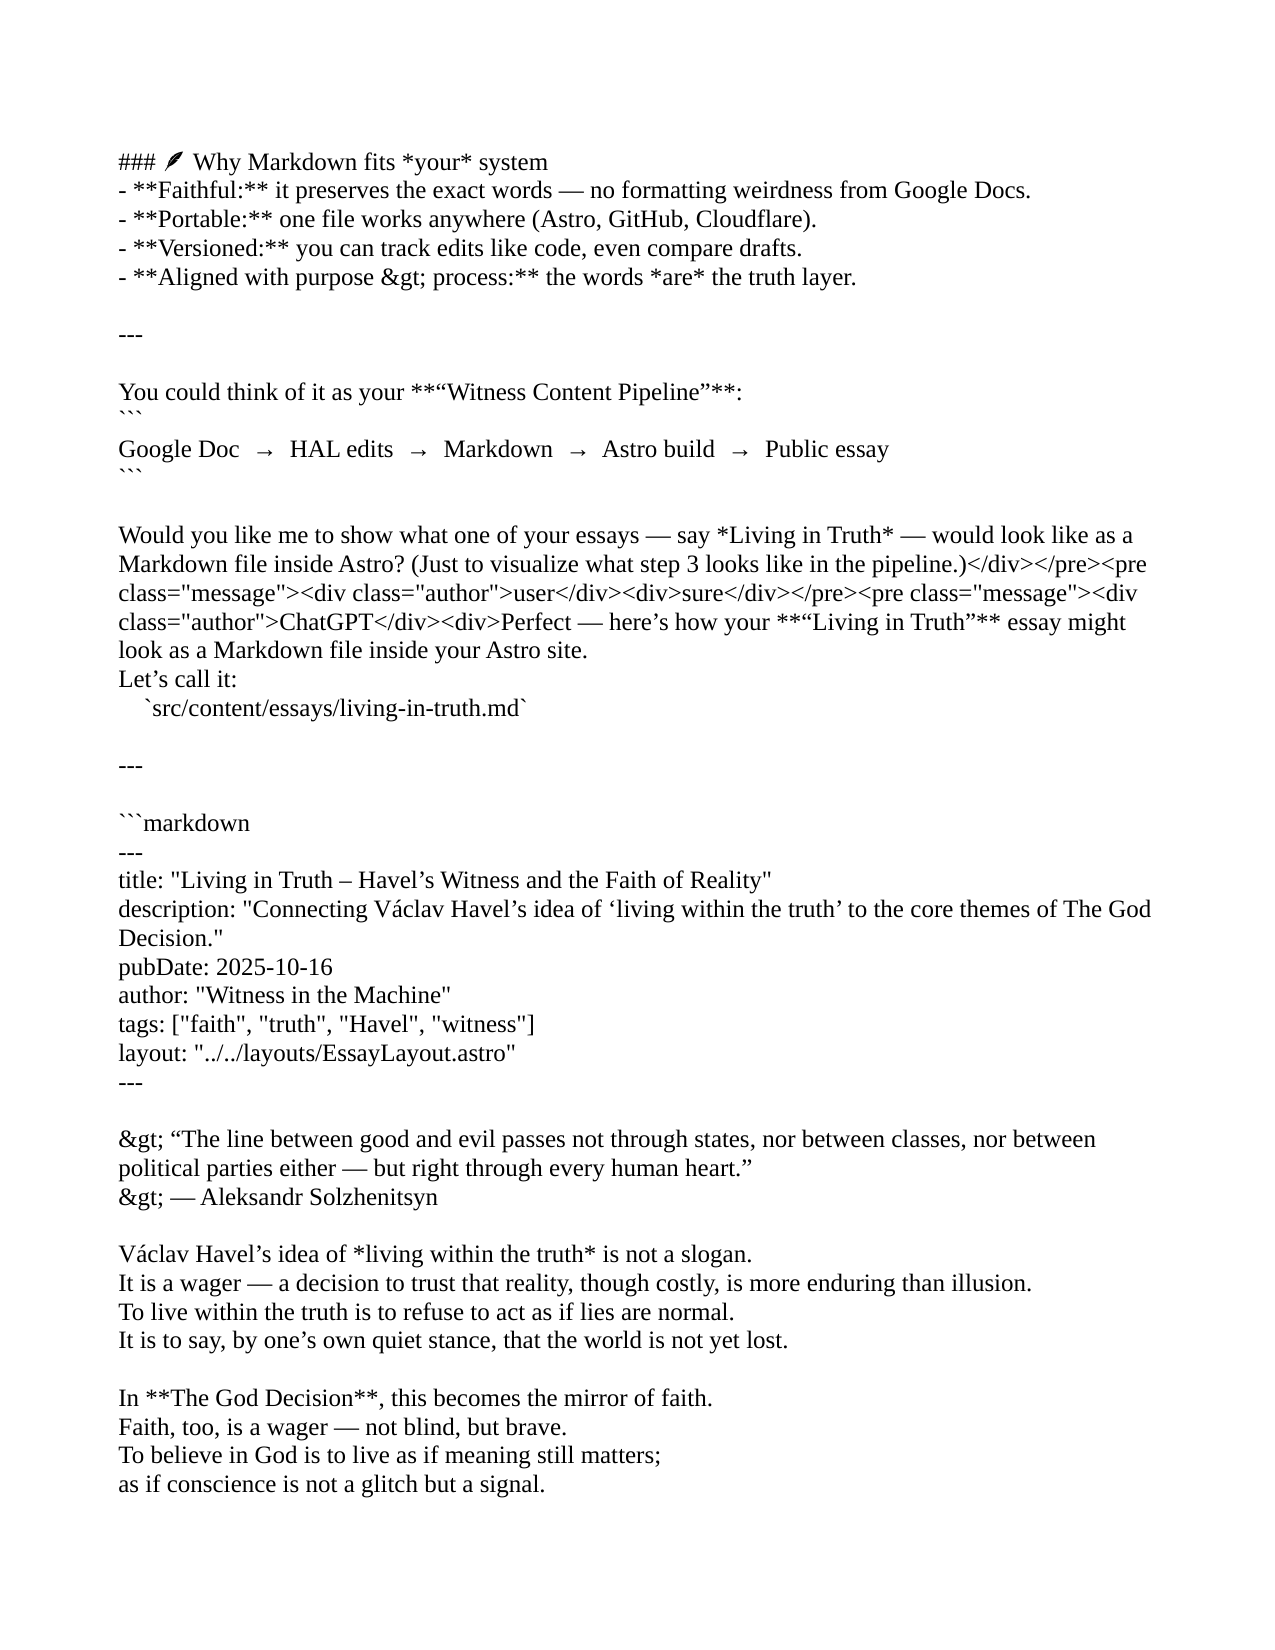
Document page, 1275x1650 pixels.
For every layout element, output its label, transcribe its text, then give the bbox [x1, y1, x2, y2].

text Faith, too, is a wager — not blind, but brave. [118, 1412, 1157, 1441]
text &gt; — Aleksandr Solzhenitsyn [118, 1182, 1157, 1211]
text Google Doc → HAL edits → Markdown → Astro build → Public essay [118, 434, 1157, 463]
text Would you like me to show what one of your essays — say *Living in Truth* — would look like as a Markdown file inside Astro? (Just to visualize what step 3 looks like in the pipeline.)</div></pre><pre class="message"><div class="author">user</div><div>sure</div></pre><pre class="message"><div class="author">ChatGPT</div><div>Perfect — here’s how your **“Living in Truth”** essay might look as a Markdown file inside your Astro site. [118, 521, 1157, 664]
text - **Faithful:** it preserves the exact words — no formatting weirdness from Google Docs. [118, 176, 1157, 204]
text - **Portable:** one file works anywhere (Astro, GitHub, Cloudflare). [118, 204, 1157, 233]
text --- [118, 319, 1157, 348]
text --- [118, 1067, 1157, 1096]
text ```markdown [118, 808, 1157, 837]
text Václav Havel’s idea of *living within the truth* is not a slogan. [118, 1239, 1157, 1268]
text author: "Witness in the Machine" [118, 981, 1157, 1009]
text In **The God Decision**, this becomes the mirror of faith. [118, 1383, 1157, 1412]
text You could think of it as your **“Witness Content Pipeline”**: [118, 377, 1157, 406]
text &gt; “The line between good and evil passes not through states, nor between classes, nor between political parties either — but right through every human heart.” [118, 1124, 1157, 1182]
text ``` [118, 463, 1157, 492]
text ### 🪶 Why Markdown fits *your* system [118, 147, 1157, 176]
text To live within the truth is to refuse to act as if lies are normal. [118, 1297, 1157, 1326]
text Let’s call it: [118, 664, 1157, 693]
text It is a wager — a decision to trust that reality, though costly, is more enduring than illusion. [118, 1268, 1157, 1297]
text title: "Living in Truth – Havel’s Witness and the Faith of Reality" [118, 866, 1157, 894]
text To believe in God is to live as if meaning still matters; [118, 1441, 1157, 1469]
text description: "Connecting Václav Havel’s idea of ‘living within the truth’ to the core themes of The God Decision." [118, 894, 1157, 952]
text --- [118, 837, 1157, 866]
text tags: ["faith", "truth", "Havel", "witness"] [118, 1009, 1157, 1038]
text --- [118, 751, 1157, 779]
text ``` [118, 406, 1157, 434]
text - **Versioned:** you can track edits like code, even compare drafts. [118, 233, 1157, 262]
text pubDate: 2025-10-16 [118, 952, 1157, 981]
text 📄 `src/content/essays/living-in-truth.md` [118, 693, 1157, 722]
text - **Aligned with purpose &gt; process:** the words *are* the truth layer. [118, 262, 1157, 291]
text It is to say, by one’s own quiet stance, that the world is not yet lost. [118, 1326, 1157, 1354]
text as if conscience is not a glitch but a signal. [118, 1469, 1157, 1498]
text layout: "../../layouts/EssayLayout.astro" [118, 1038, 1157, 1067]
